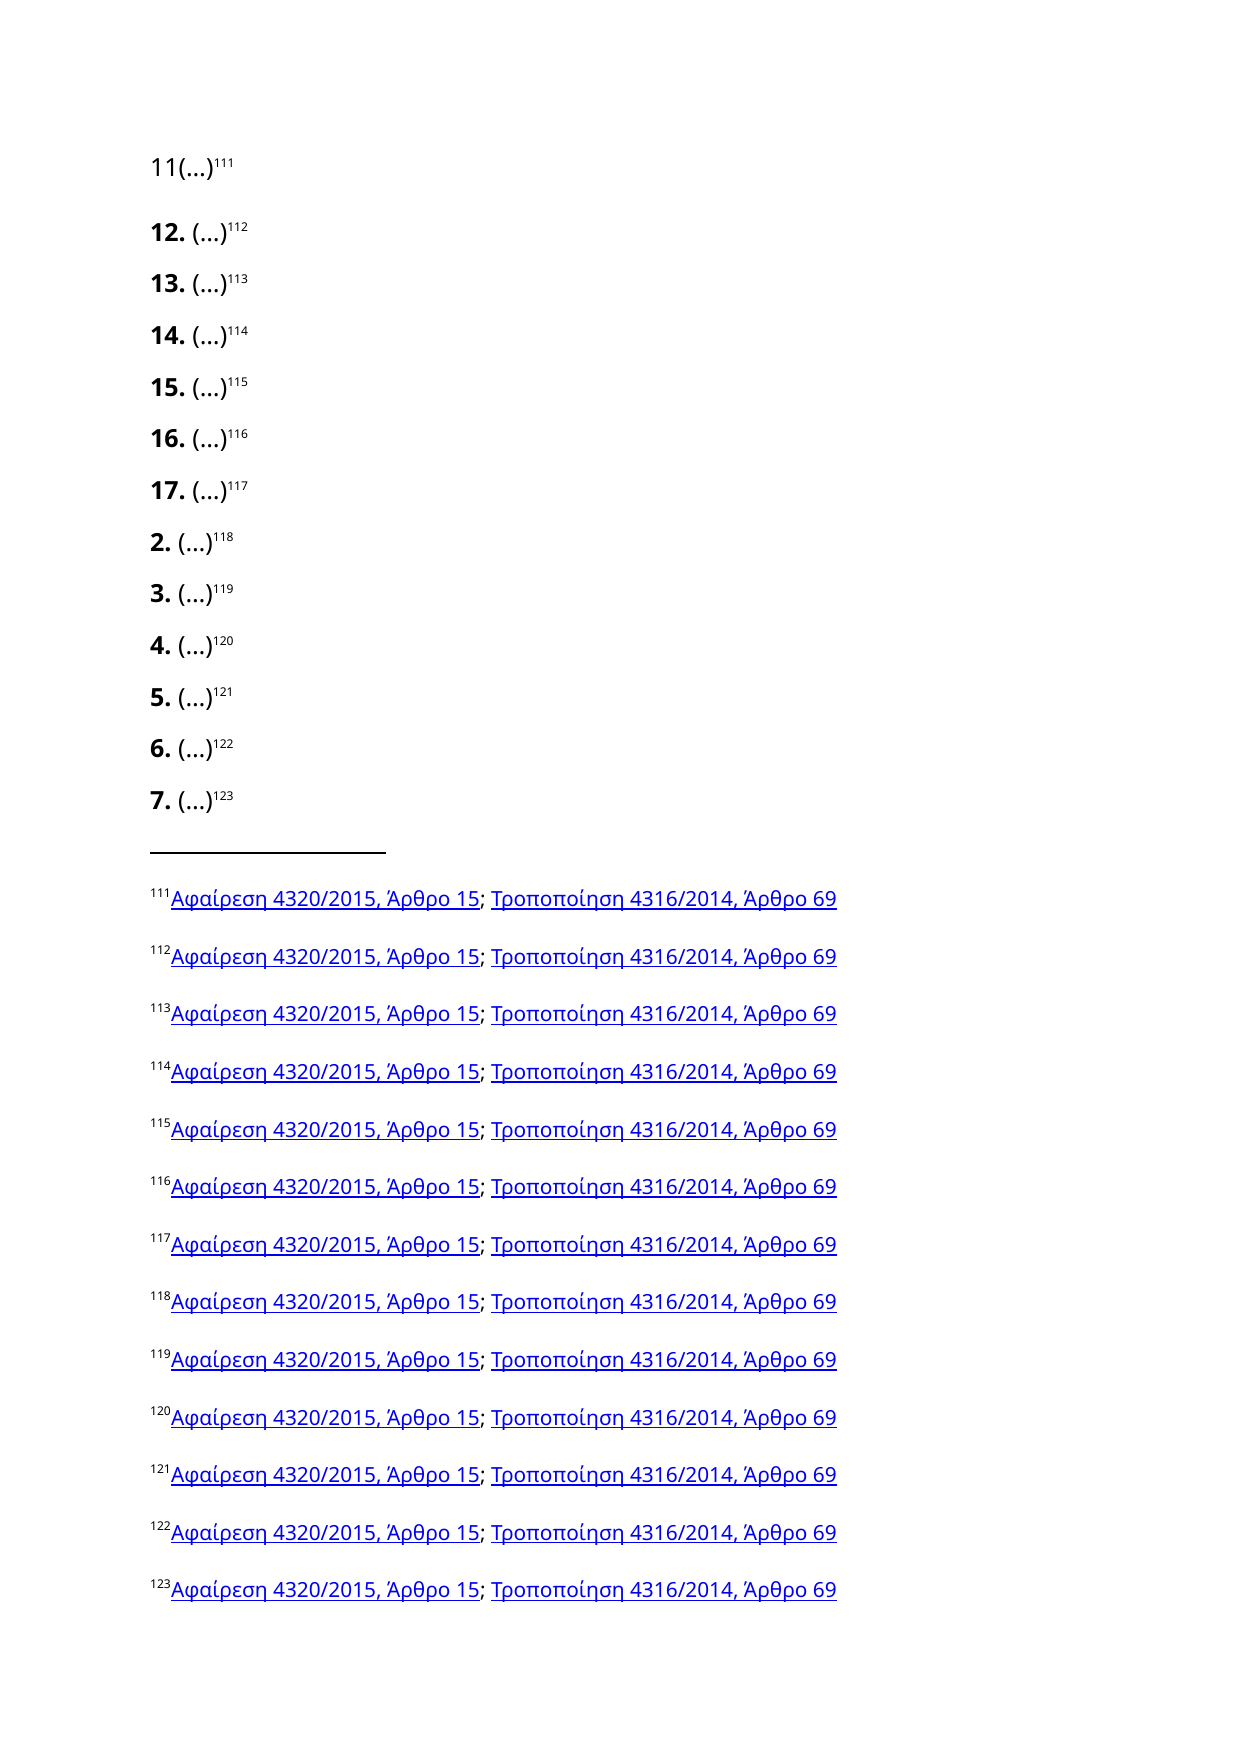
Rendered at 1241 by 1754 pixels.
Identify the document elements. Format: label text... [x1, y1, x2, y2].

text Αφαίρεση 4320/2015, Άρθρο 15; Τροποποίηση 4316/2014, Άρθρο 69 [150, 1287, 1090, 1316]
text Αφαίρεση 4320/2015, Άρθρο 15; Τροποποίηση 4316/2014, Άρθρο 69 [150, 884, 1090, 913]
text Αφαίρεση 4320/2015, Άρθρο 15; Τροποποίηση 4316/2014, Άρθρο 69 [150, 1403, 1090, 1431]
text 7. (…) [150, 782, 1090, 817]
text 16. (…) [150, 421, 1090, 455]
text Αφαίρεση 4320/2015, Άρθρο 15; Τροποποίηση 4316/2014, Άρθρο 69 [150, 942, 1090, 970]
text Αφαίρεση 4320/2015, Άρθρο 15; Τροποποίηση 4316/2014, Άρθρο 69 [150, 1345, 1090, 1373]
text 17. (…) [150, 472, 1090, 507]
text 11(…) [150, 150, 1090, 184]
text Αφαίρεση 4320/2015, Άρθρο 15; Τροποποίηση 4316/2014, Άρθρο 69 [150, 1230, 1090, 1258]
text 13. (…) [150, 266, 1090, 300]
text 5. (…) [150, 679, 1090, 713]
text 3. (…) [150, 576, 1090, 610]
text Αφαίρεση 4320/2015, Άρθρο 15; Τροποποίηση 4316/2014, Άρθρο 69 [150, 1172, 1090, 1201]
text 2. (…) [150, 524, 1090, 558]
text Αφαίρεση 4320/2015, Άρθρο 15; Τροποποίηση 4316/2014, Άρθρο 69 [150, 1576, 1090, 1604]
text 4. (…) [150, 627, 1090, 662]
text 12. (…) [150, 214, 1090, 248]
text Αφαίρεση 4320/2015, Άρθρο 15; Τροποποίηση 4316/2014, Άρθρο 69 [150, 1057, 1090, 1086]
text 14. (…) [150, 317, 1090, 352]
text Αφαίρεση 4320/2015, Άρθρο 15; Τροποποίηση 4316/2014, Άρθρο 69 [150, 1460, 1090, 1489]
text Αφαίρεση 4320/2015, Άρθρο 15; Τροποποίηση 4316/2014, Άρθρο 69 [150, 1115, 1090, 1143]
text Αφαίρεση 4320/2015, Άρθρο 15; Τροποποίηση 4316/2014, Άρθρο 69 [150, 999, 1090, 1028]
text Αφαίρεση 4320/2015, Άρθρο 15; Τροποποίηση 4316/2014, Άρθρο 69 [150, 1518, 1090, 1546]
text 15. (…) [150, 369, 1090, 403]
text 6. (…) [150, 731, 1090, 765]
